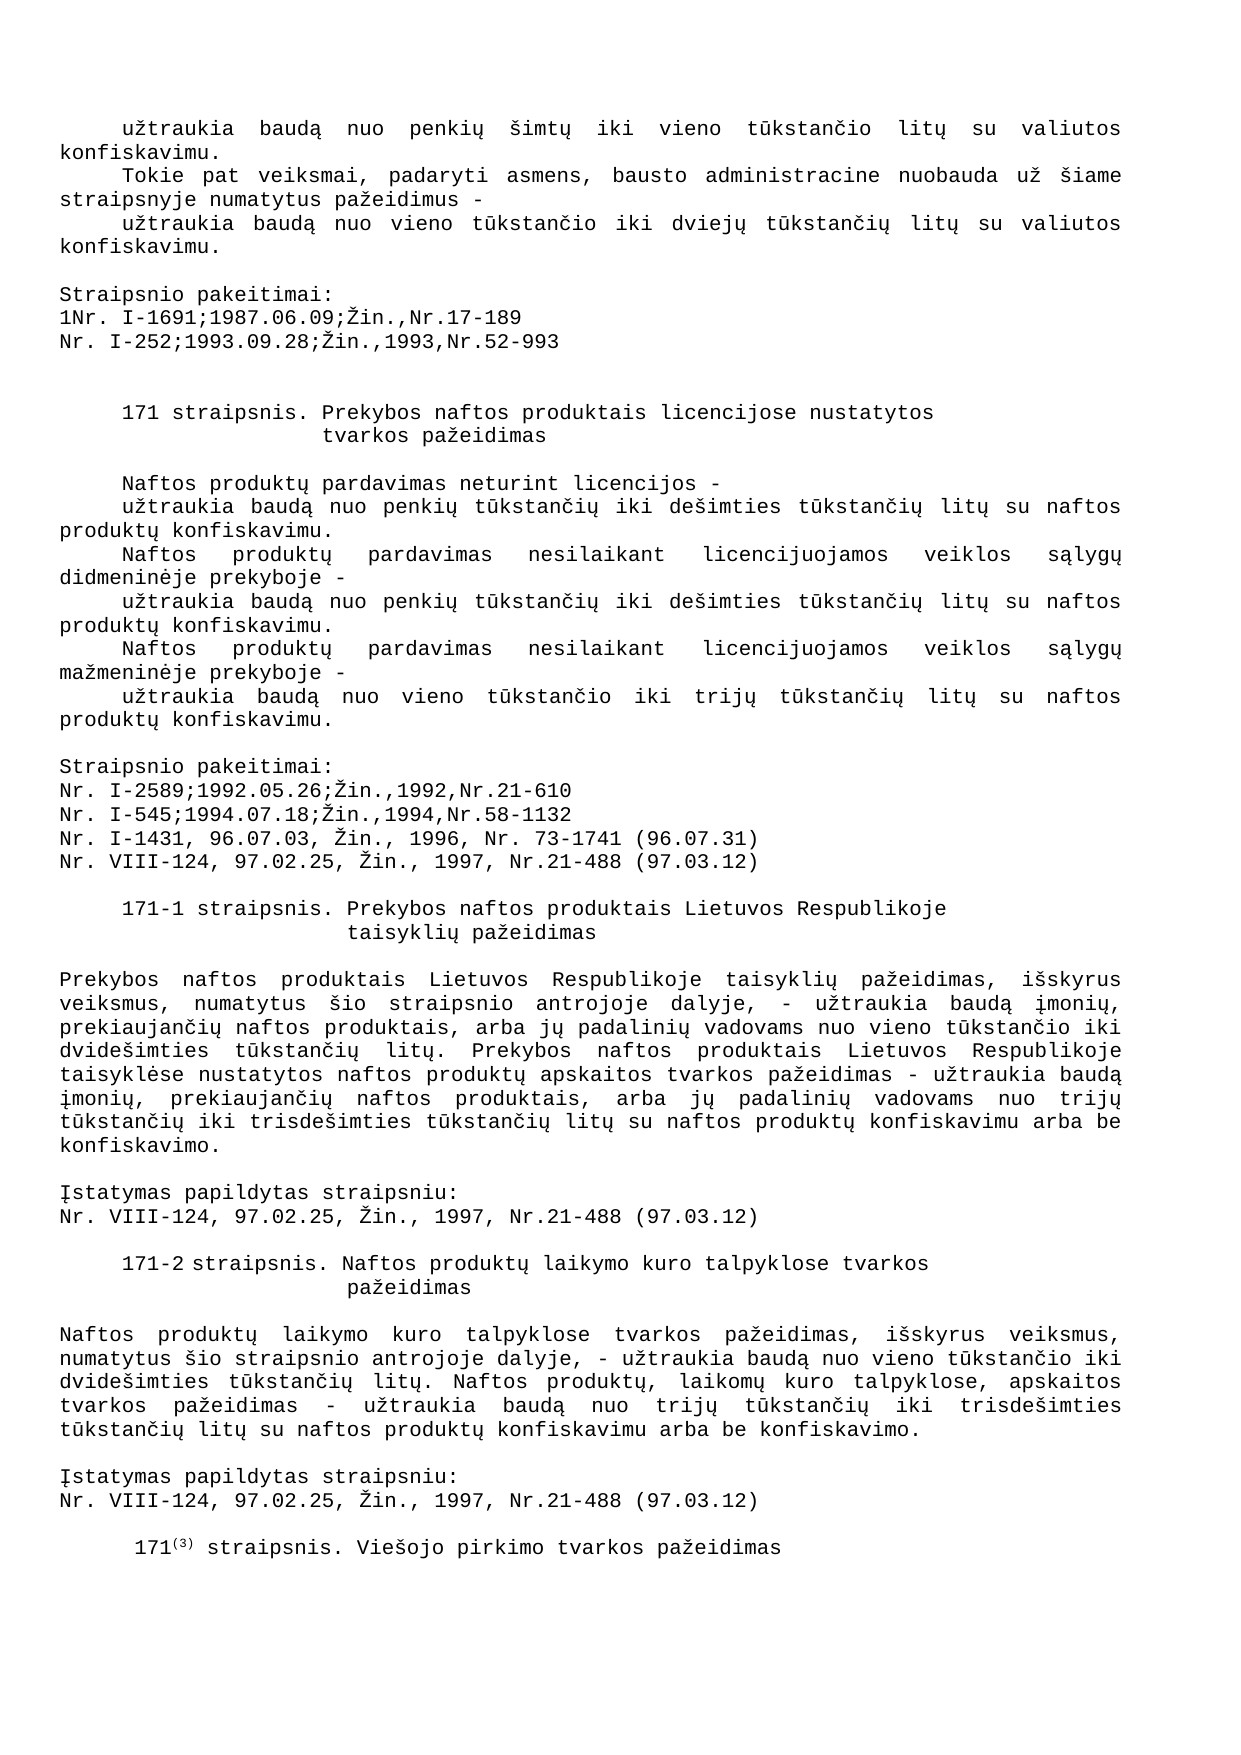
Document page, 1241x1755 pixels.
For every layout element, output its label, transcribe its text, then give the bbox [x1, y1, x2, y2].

text Nr. VIII-124, 97.02.25, Žin., 1997, Nr.21-488 (97.03.12) [59, 1206, 1122, 1229]
text taisyklių pažeidimas [59, 922, 1122, 946]
text užtraukia baudą nuo penkių tūkstančių iki dešimties tūkstančių litų su naftos produktų konfiskavimu. [59, 591, 1122, 638]
text Naftos produktų laikymo kuro talpyklose tvarkos pažeidimas, išskyrus veiksmus, numatytus šio straipsnio antrojoje dalyje, - užtraukia baudą nuo vieno tūkstančio iki dvidešimties tūkstančių litų. Naftos produktų, laikomų kuro talpyklose, apskaitos tvarkos pažeidimas - užtraukia baudą nuo trijų tūkstančių iki trisdešimties tūkstančių litų su naftos produktų konfiskavimu arba be konfiskavimo. [59, 1324, 1122, 1442]
text užtraukia baudą nuo penkių šimtų iki vieno tūkstančio litų su valiutos konfiskavimu. [59, 118, 1122, 165]
text Naftos produktų pardavimas nesilaikant licencijuojamos veiklos sąlygų mažmeninėje prekyboje - [59, 638, 1122, 686]
text Straipsnio pakeitimai: [59, 757, 1122, 780]
text tvarkos pažeidimas [59, 426, 1122, 449]
text užtraukia baudą nuo vieno tūkstančio iki dviejų tūkstančių litų su valiutos konfiskavimu. [59, 213, 1122, 260]
text Straipsnio pakeitimai: [59, 284, 1122, 307]
text Nr. I-1431, 96.07.03, Žin., 1996, Nr. 73-1741 (96.07.31) [59, 827, 1122, 851]
text užtraukia baudą nuo vieno tūkstančio iki trijų tūkstančių litų su naftos produktų konfiskavimu. [59, 686, 1122, 733]
text 171-2 straipsnis. Naftos produktų laikymo kuro talpyklose tvarkos [59, 1253, 1122, 1277]
text Prekybos naftos produktais Lietuvos Respublikoje taisyklių pažeidimas, išskyrus veiksmus, numatytus šio straipsnio antrojoje dalyje, - užtraukia baudą įmonių, prekiaujančių naftos produktais, arba jų padalinių vadovams nuo vieno tūkstančio iki dvidešimties tūkstančių litų. Prekybos naftos produktais Lietuvos Respublikoje taisyklėse nustatytos naftos produktų apskaitos tvarkos pažeidimas - užtraukia baudą įmonių, prekiaujančių naftos produktais, arba jų padalinių vadovams nuo trijų tūkstančių iki trisdešimties tūkstančių litų su naftos produktų konfiskavimu arba be konfiskavimo. [59, 969, 1122, 1158]
text 171 straipsnis. Prekybos naftos produktais licencijose nustatytos [59, 402, 1122, 426]
text 171-1 straipsnis. Prekybos naftos produktais Lietuvos Respublikoje [59, 898, 1122, 922]
text Nr. VIII-124, 97.02.25, Žin., 1997, Nr.21-488 (97.03.12) [59, 1489, 1122, 1513]
text 171(3) straipsnis. Viešojo pirkimo tvarkos pažeidimas [59, 1537, 1122, 1561]
text Tokie pat veiksmai, padaryti asmens, bausto administracine nuobauda už šiame straipsnyje numatytus pažeidimus - [59, 165, 1122, 213]
text Nr. I-252;1993.09.28;Žin.,1993,Nr.52-993 [59, 331, 1122, 354]
text Nr. I-2589;1992.05.26;Žin.,1992,Nr.21-610 [59, 780, 1122, 804]
text Nr. VIII-124, 97.02.25, Žin., 1997, Nr.21-488 (97.03.12) [59, 851, 1122, 875]
text Įstatymas papildytas straipsniu: [59, 1466, 1122, 1489]
text užtraukia baudą nuo penkių tūkstančių iki dešimties tūkstančių litų su naftos produktų konfiskavimu. [59, 496, 1122, 544]
text Naftos produktų pardavimas neturint licencijos - [59, 473, 1122, 496]
text Naftos produktų pardavimas nesilaikant licencijuojamos veiklos sąlygų didmeninėje prekyboje - [59, 544, 1122, 591]
text 1Nr. I-1691;1987.06.09;Žin.,Nr.17-189 [59, 307, 1122, 331]
text pažeidimas [59, 1277, 1122, 1300]
text Įstatymas papildytas straipsniu: [59, 1182, 1122, 1206]
text Nr. I-545;1994.07.18;Žin.,1994,Nr.58-1132 [59, 804, 1122, 827]
